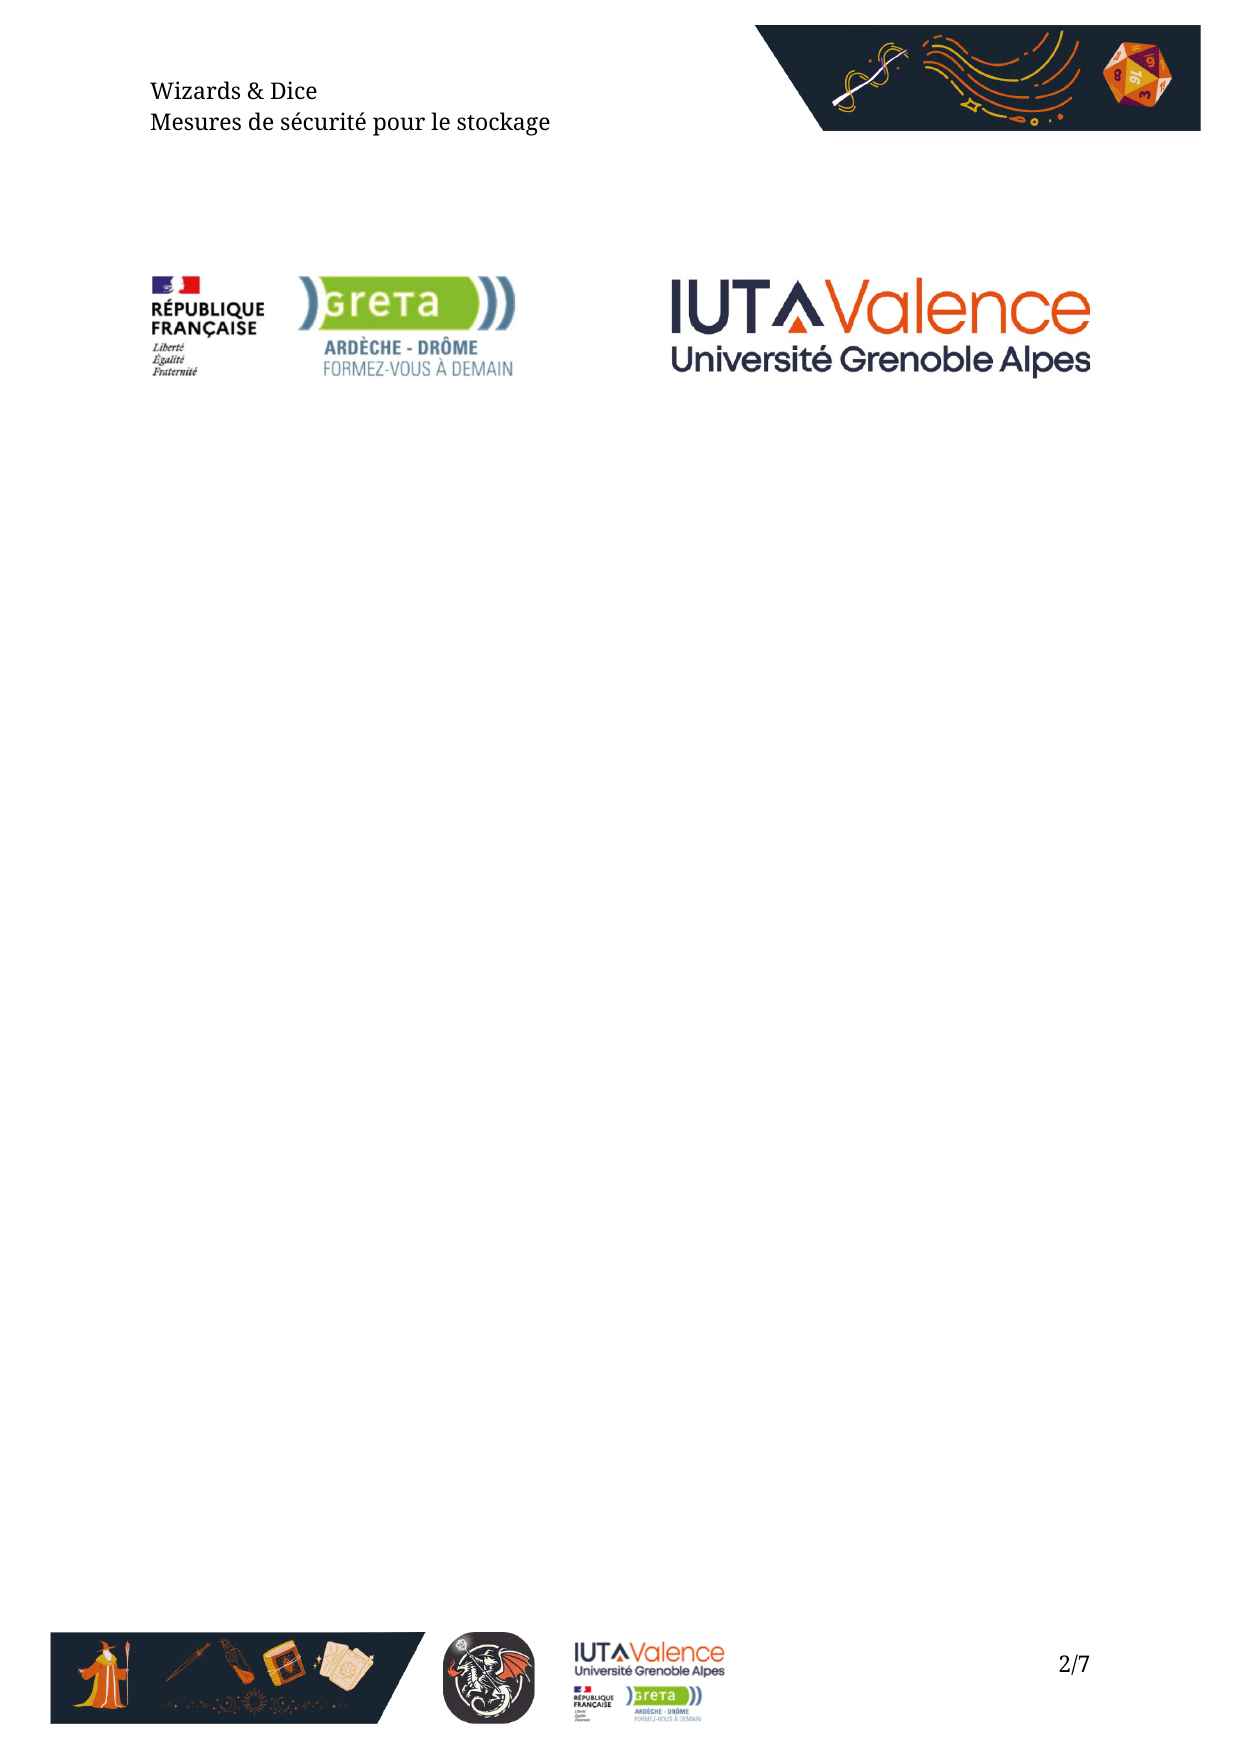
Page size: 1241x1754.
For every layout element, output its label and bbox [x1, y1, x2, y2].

picture [42, 1628, 749, 1733]
picture [748, 25, 1214, 132]
picture [150, 275, 518, 379]
picture [667, 275, 1091, 379]
